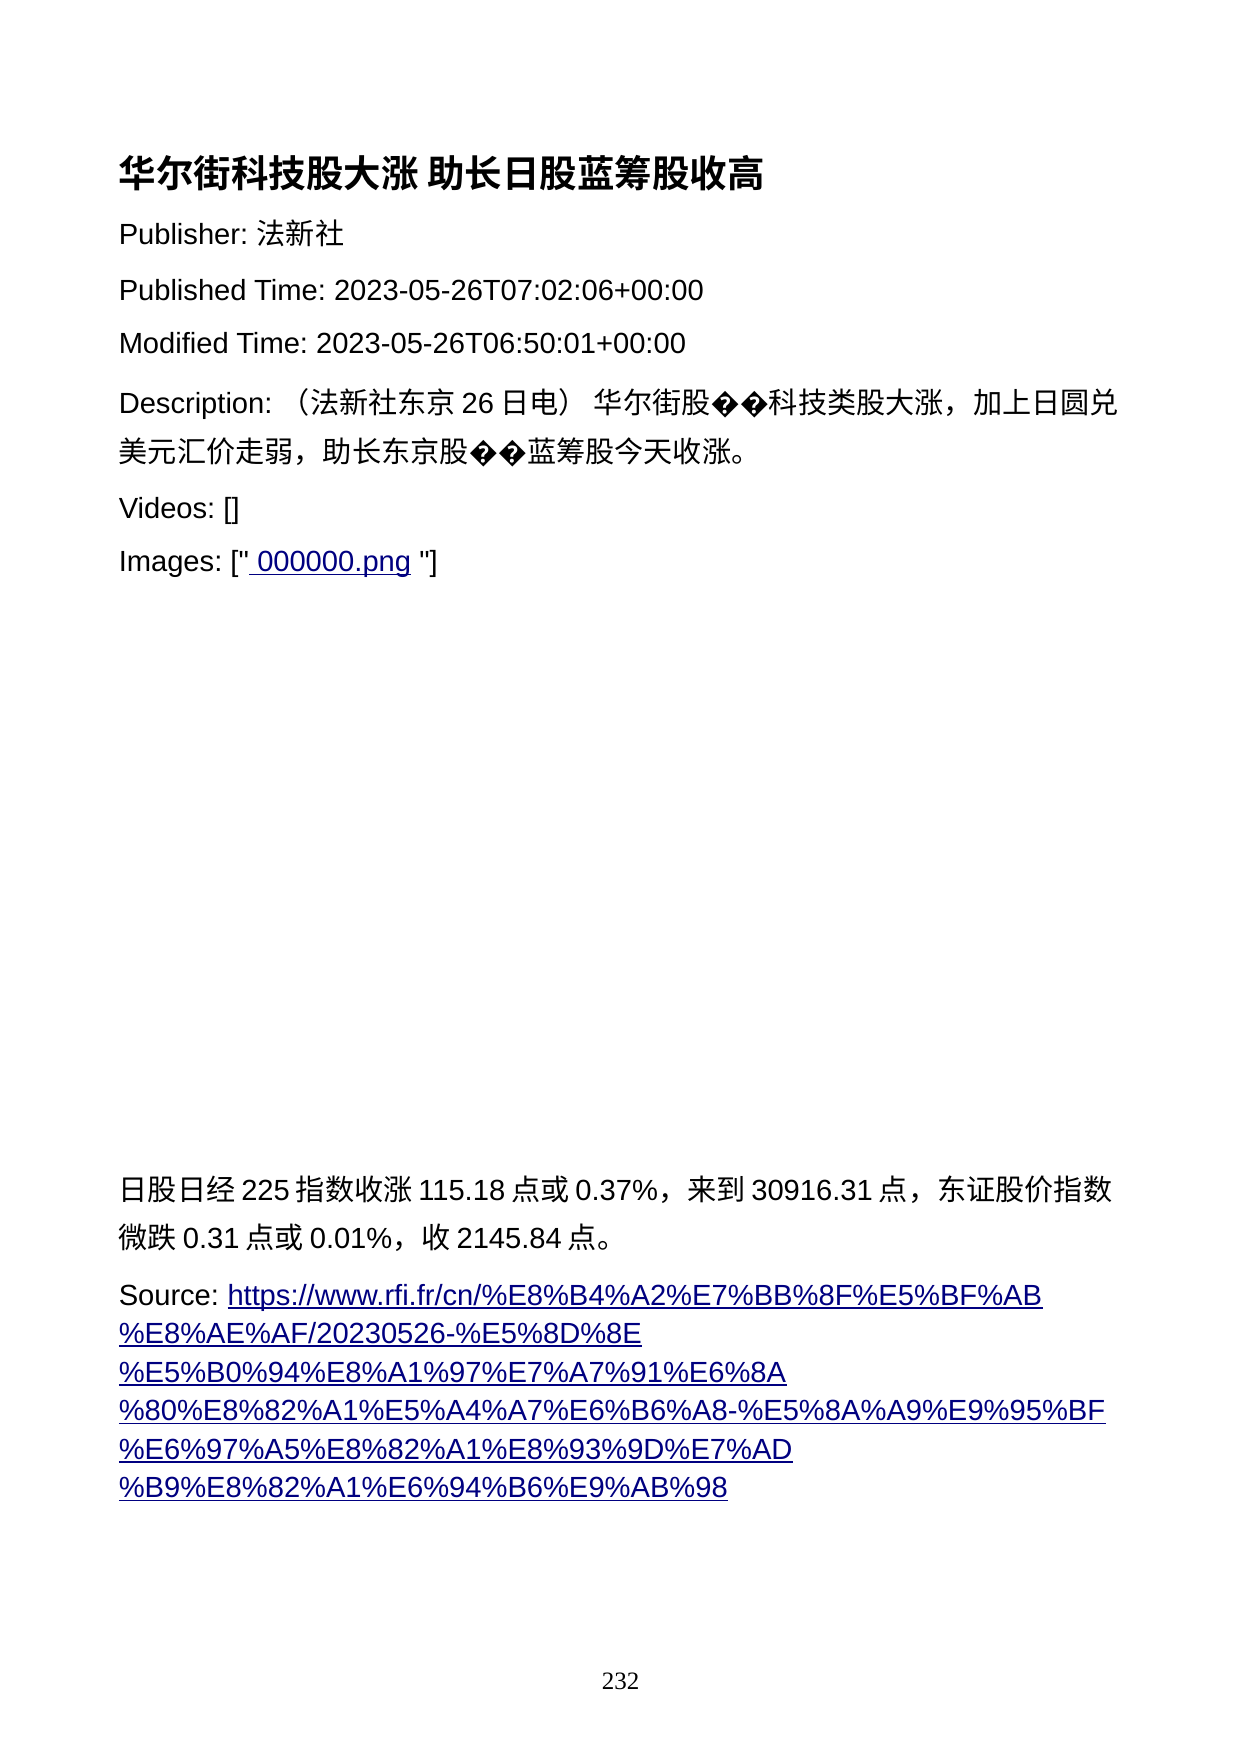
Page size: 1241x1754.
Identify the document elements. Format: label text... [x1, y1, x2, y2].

text 日股日经225指数收涨115.18点或0.37%，来到30916.31点，东证股价指数微跌0.31点或0.01%，收2145.84点。 [118, 1166, 1122, 1257]
subtitle 华尔街科技股大涨 助长日股蓝筹股收高 [118, 143, 1122, 198]
text Images: [" 000000.png "] [118, 544, 1122, 578]
text Source: https://www.rfi.fr/cn/%E8%B4%A2%E7%BB%8F%E5%BF%AB%E8%AE%AF/20230526-%E5%8D%8E%E5%B0%94%E8%A1%97%E7%A7%91%E6%8A%80%E8%82%A1%E5%A4%A7%E6%B6%A8-%E5%8A%A9%E9%95%BF%E6%97%A5%E8%82%A1%E8%93%9D%E7%AD%B9%E8%82%A1%E6%94%B6%E9%AB%98 [118, 1278, 1122, 1504]
text Description: （法新社东京26日电） 华尔街股��科技类股大涨，加上日圆兑美元汇价走弱，助长东京股��蓝筹股今天收涨。 [118, 380, 1122, 471]
text Published Time: 2023-05-26T07:02:06+00:00 [118, 273, 1122, 307]
text Videos: [] [118, 491, 1122, 525]
text Modified Time: 2023-05-26T06:50:01+00:00 [118, 327, 1122, 360]
text Publisher: 法新社 [118, 210, 1122, 253]
